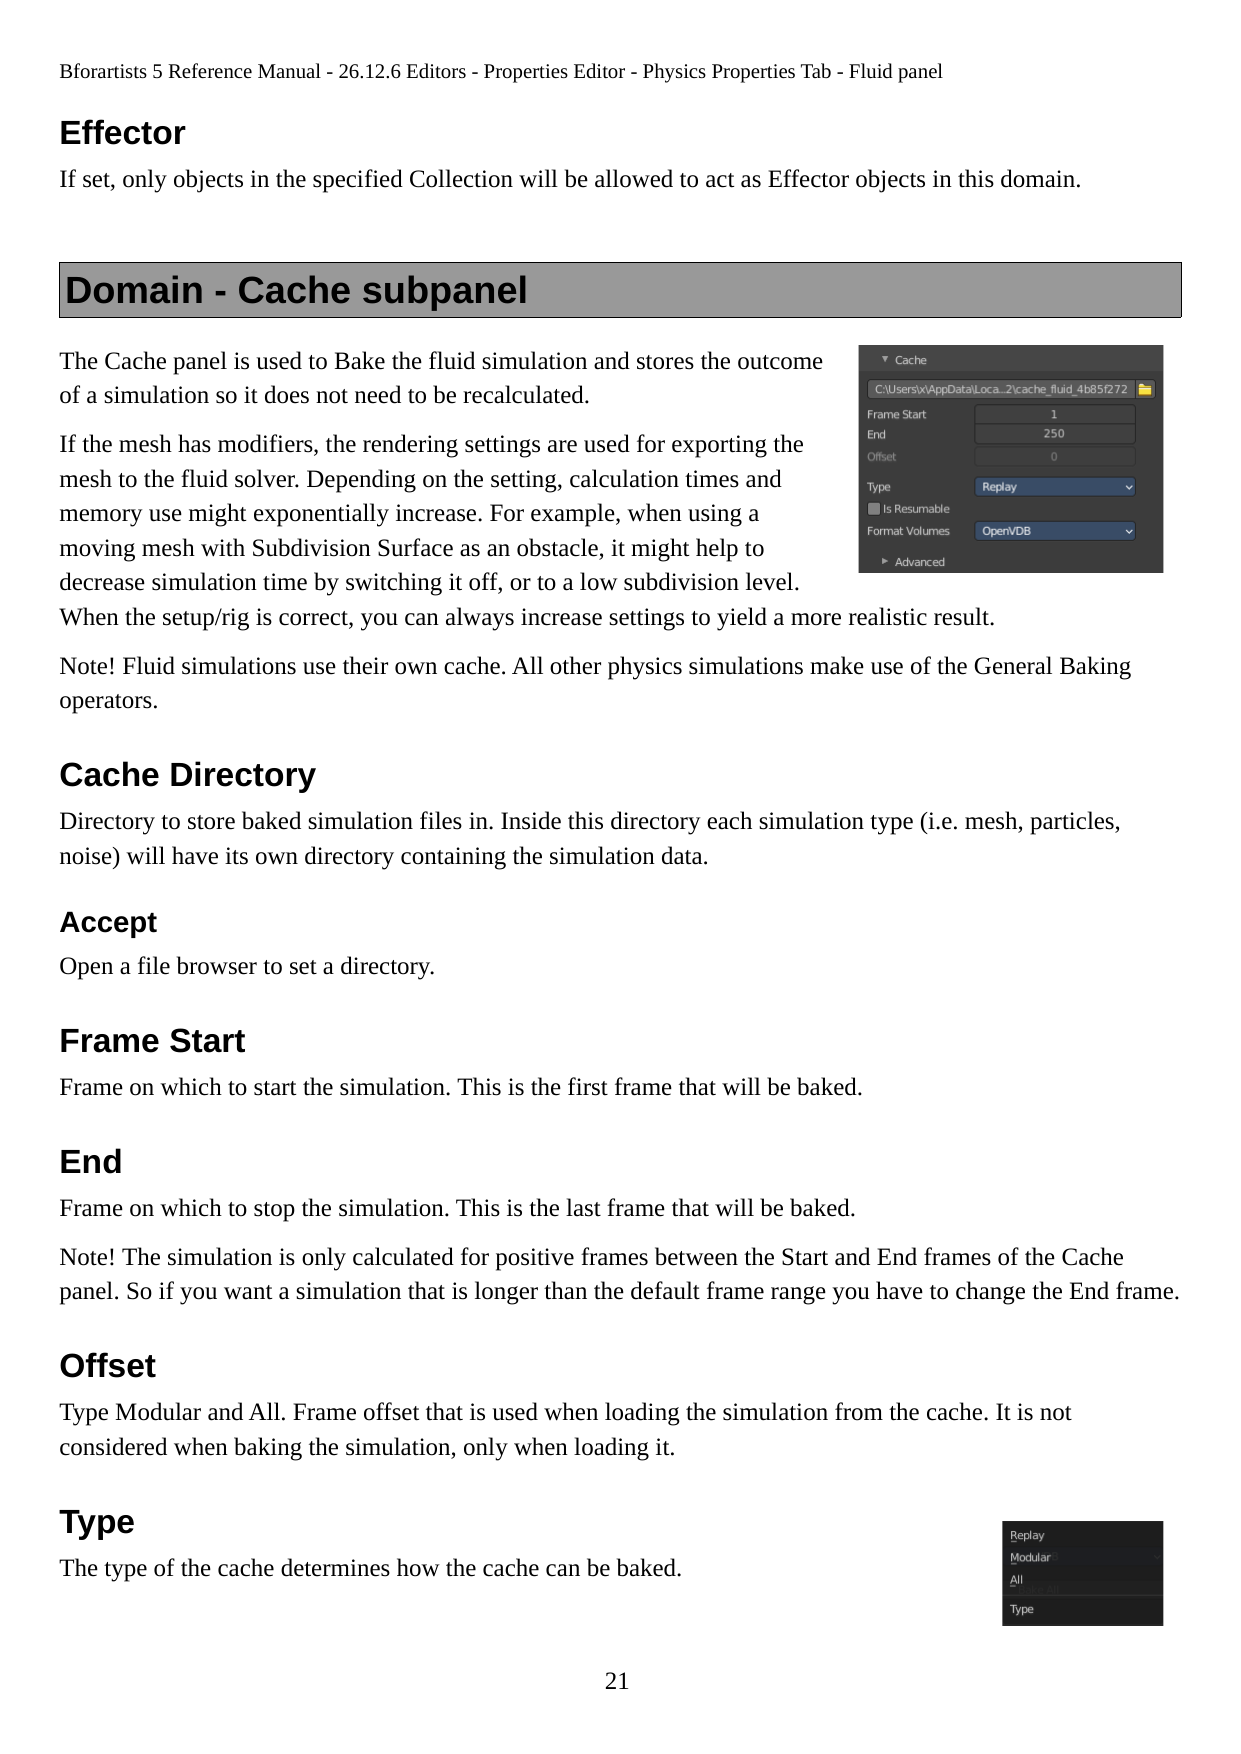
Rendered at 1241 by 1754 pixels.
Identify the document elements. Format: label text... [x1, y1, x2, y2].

subtitle Accept [59, 904, 1181, 938]
text Type Modular and All. Frame offset that is used when loading the simulation from the cache. It is not considered when baking the simulation, only when loading it. [59, 1397, 1181, 1461]
picture [1002, 1521, 1164, 1626]
text Frame on which to start the simulation. This is the first frame that will be baked. [59, 1072, 1181, 1101]
text The type of the cache determines how the cache can be baked. [59, 1553, 1002, 1582]
subtitle Effector [59, 113, 1181, 151]
text If set, only objects in the specified Collection will be allowed to act as Effector objects in this domain. [59, 164, 1181, 192]
subtitle End [59, 1142, 1181, 1180]
table_header Domain - Cache subpanel [60, 263, 1181, 317]
subtitle Cache Directory [59, 755, 1181, 794]
text Directory to store baked simulation files in. Inside this directory each simulation type (i.e. mesh, particles, noise) will have its own directory containing the simulation data. [59, 806, 1181, 870]
text If the mesh has modifiers, the rendering settings are used for exporting the mesh to the fluid solver. Depending on the setting, calculation times and memory use might exponentially increase. For example, when using a moving mesh with Subdivision Surface as an obstacle, it might help to decrease simulation time by switching it off, or to a low subdivision level. When the setup/rig is correct, you can always increase settings to yield a more realistic result. [59, 429, 1181, 631]
text The Cache panel is used to Bake the fluid simulation and stores the outcome of a simulation so it does not need to be recalculated. [59, 346, 858, 409]
text Note! Fluid simulations use their own cache. All other physics simulations make use of the General Baking operators. [59, 651, 1181, 714]
text Open a file browser to set a directory. [59, 951, 1181, 979]
subtitle Offset [59, 1346, 1181, 1385]
text Note! The simulation is only calculated for positive frames between the Start and End frames of the Cache panel. So if you want a simulation that is longer than the default frame range you have to change the End frame. [59, 1242, 1181, 1305]
subtitle Type [59, 1502, 1181, 1541]
text Frame on which to stop the simulation. This is the last frame that will be baked. [59, 1193, 1181, 1222]
subtitle Frame Start [59, 1021, 1181, 1059]
picture [858, 345, 1164, 573]
